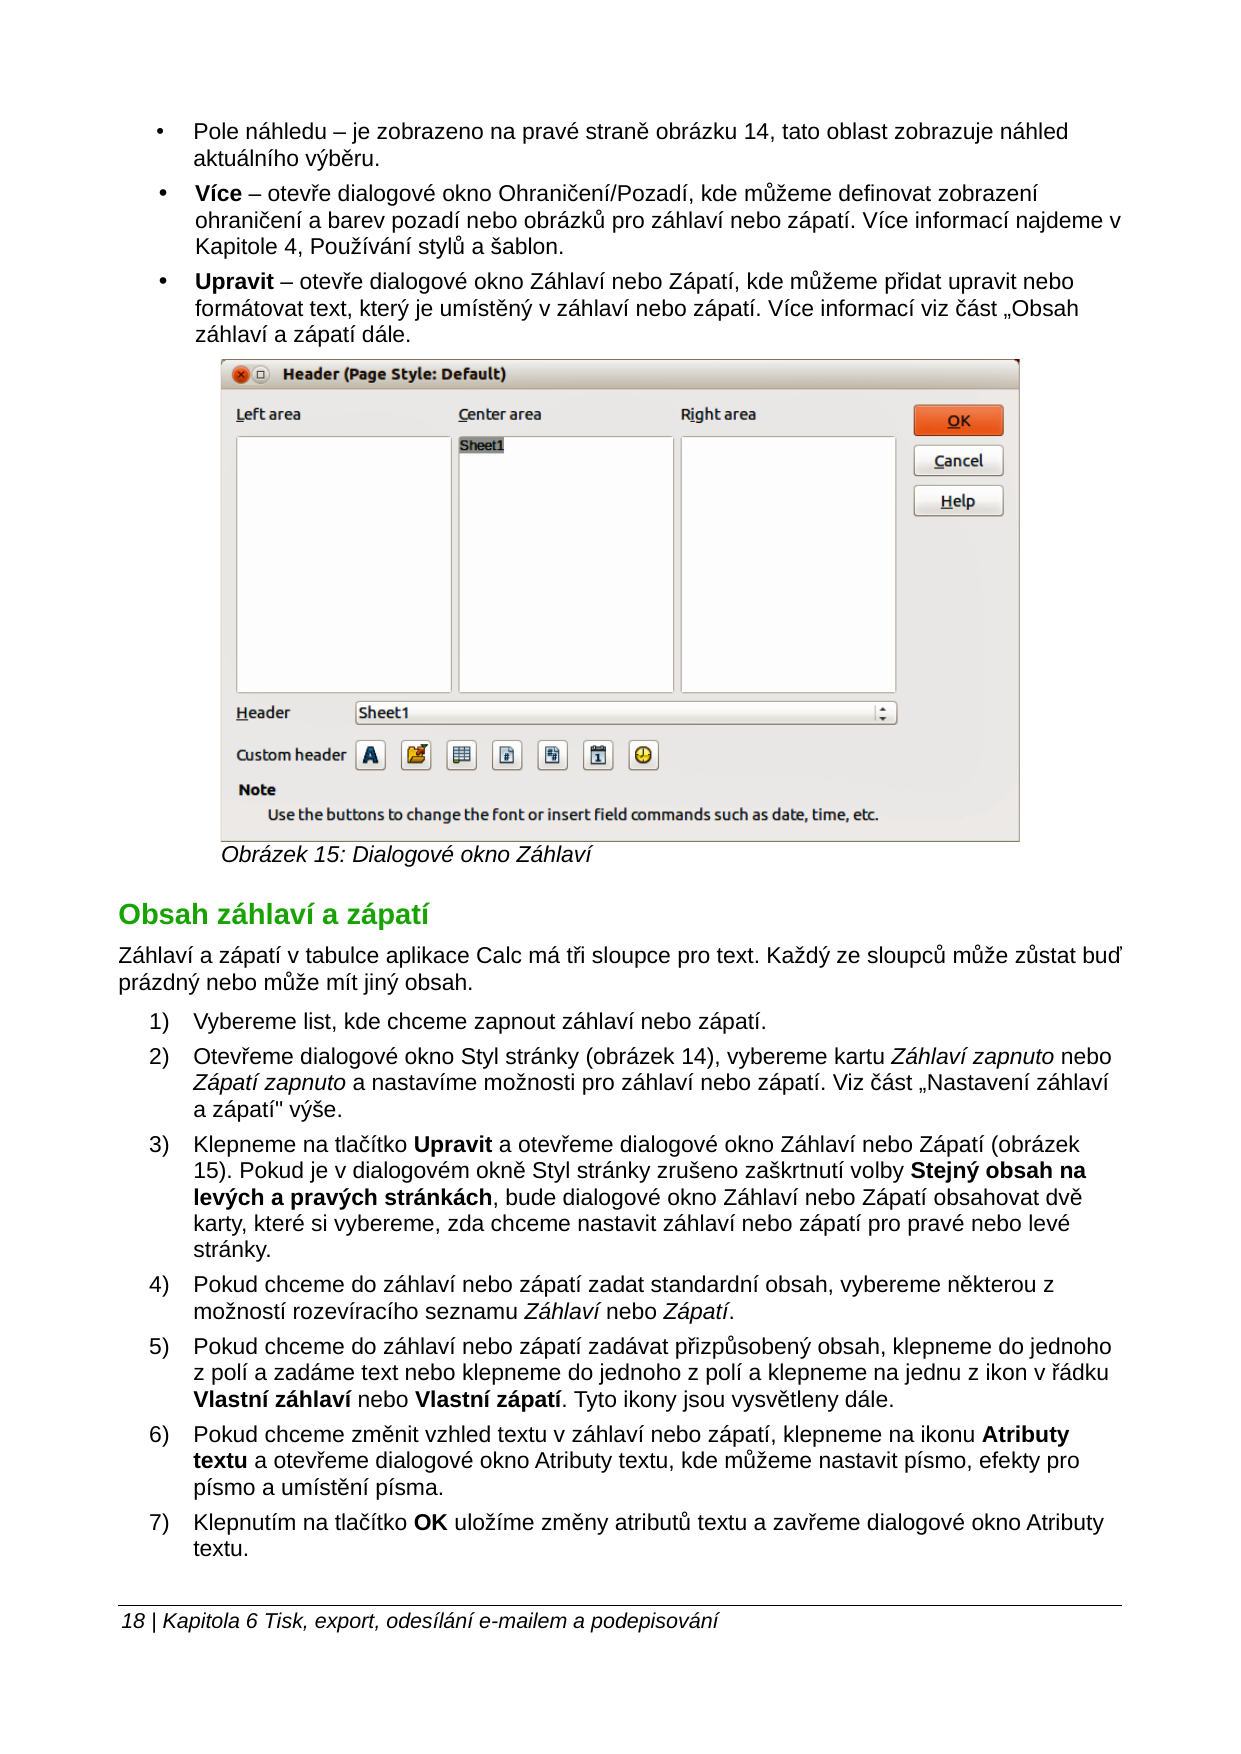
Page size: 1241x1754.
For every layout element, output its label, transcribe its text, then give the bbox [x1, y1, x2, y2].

list Klepnutím na tlačítko OK uložíme změny atributů textu a zavřeme dialogové okno Atributy textu. [169, 1509, 1122, 1561]
text Obrázek 15: Dialogové okno Záhlaví [221, 842, 1019, 868]
picture [220, 359, 1020, 842]
list Upravit – otevře dialogové okno Záhlaví nebo Zápatí, kde můžeme přidat upravit nebo formátovat text, který je umístěný v záhlaví nebo zápatí. Více informací viz část „Obsah záhlaví a zápatí dále. [156, 268, 1122, 348]
subtitle Obsah záhlaví a zápatí [118, 897, 1122, 931]
list Více – otevře dialogové okno Ohraničení/Pozadí, kde můžeme definovat zobrazení ohraničení a barev pozadí nebo obrázků pro záhlaví nebo zápatí. Více informací najdeme v Kapitole 4, Používání stylů a šablon. [156, 180, 1122, 259]
list Pokud chceme do záhlaví nebo zápatí zadat standardní obsah, vybereme některou z možností rozevíracího seznamu Záhlaví nebo Zápatí. [169, 1271, 1122, 1324]
text Záhlaví a zápatí v tabulce aplikace Calc má tři sloupce pro text. Každý ze sloupců může zůstat buď prázdný nebo může mít jiný obsah. [118, 942, 1122, 995]
list Pokud chceme změnit vzhled textu v záhlaví nebo zápatí, klepneme na ikonu Atributy textu a otevřeme dialogové okno Atributy textu, kde můžeme nastavit písmo, efekty pro písmo a umístění písma. [169, 1421, 1122, 1500]
list Otevřeme dialogové okno Styl stránky (obrázek 14), vybereme kartu Záhlaví zapnuto nebo Zápatí zapnuto a nastavíme možnosti pro záhlaví nebo zápatí. Viz část „Nastavení záhlaví a zápatí" výše. [169, 1043, 1122, 1122]
list Vybereme list, kde chceme zapnout záhlaví nebo zápatí. [169, 1008, 1122, 1034]
list Klepneme na tlačítko Upravit a otevřeme dialogové okno Záhlaví nebo Zápatí (obrázek 15). Pokud je v dialogovém okně Styl stránky zrušeno zaškrtnutí volby Stejný obsah na levých a pravých stránkách, bude dialogové okno Záhlaví nebo Zápatí obsahovat dvě karty, které si vybereme, zda chceme nastavit záhlaví nebo zápatí pro pravé nebo levé stránky. [169, 1131, 1122, 1262]
list Pole náhledu – je zobrazeno na pravé straně obrázku 14, tato oblast zobrazuje náhled aktuálního výběru. [156, 118, 1122, 171]
list Pokud chceme do záhlaví nebo zápatí zadávat přizpůsobený obsah, klepneme do jednoho z polí a zadáme text nebo klepneme do jednoho z polí a klepneme na jednu z ikon v řádku Vlastní záhlaví nebo Vlastní zápatí. Tyto ikony jsou vysvětleny dále. [169, 1333, 1122, 1412]
